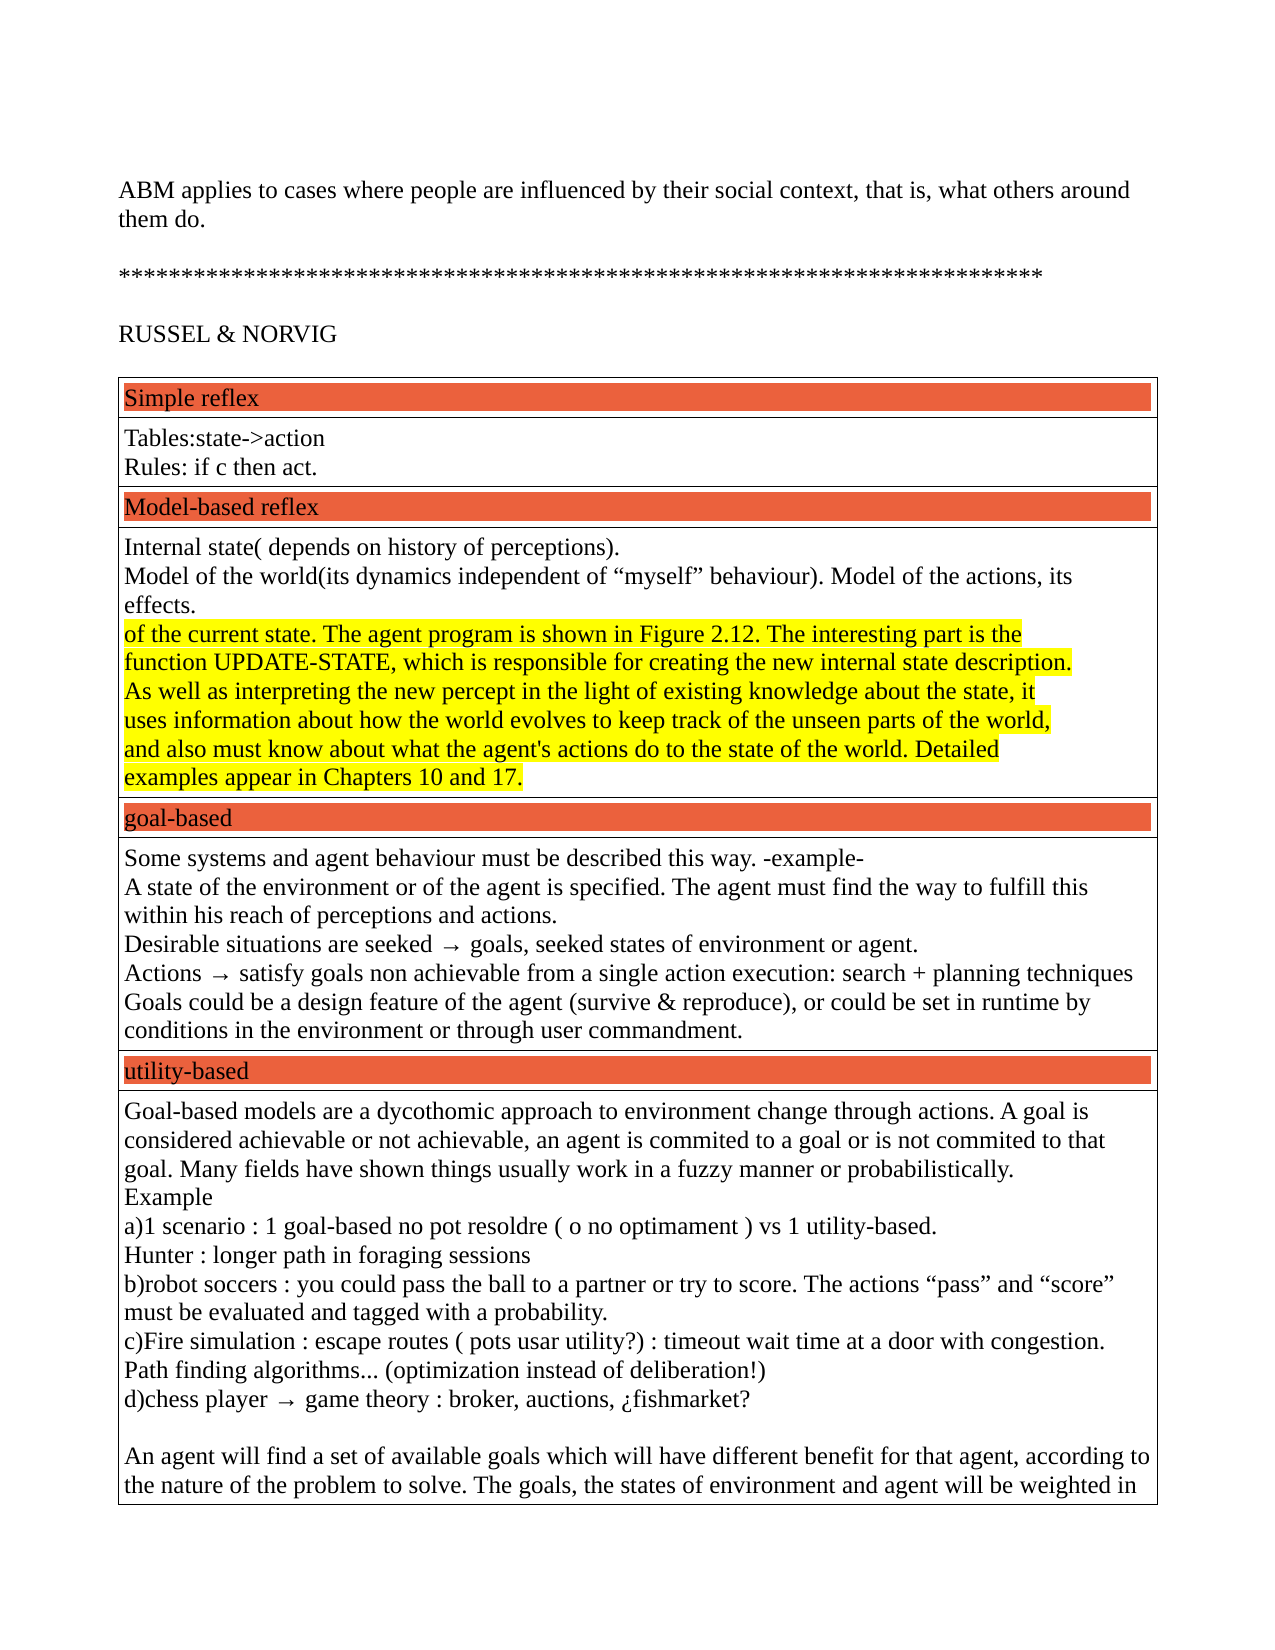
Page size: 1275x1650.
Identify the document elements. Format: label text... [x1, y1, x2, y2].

table_cell Goal-based models are a dycothomic approach to environment change through actions. A goal is considered achievable or not achievable, an agent is commited to a goal or is not commited to that goal. Many fields have shown things usually work in a fuzzy manner or probabilistically. Example a)1 scenario : 1 goal-based no pot resoldre ( o no optimament ) vs 1 utility-based. Hunter : longer path in foraging sessions b)robot soccers : you could pass the ball to a partner or try to score. The actions “pass” and “score” must be evaluated and tagged with a probability. c)Fire simulation : escape routes ( pots usar utility?) : timeout wait time at a door with congestion. Path finding algorithms... (optimization instead of deliberation!) d)chess player → game theory : broker, auctions, ¿fishmarket? An agent will find a set of available goals which will have different benefit for that agent, according to the nature of the problem to solve. The goals, the states of environment and agent will be weighted in [119, 1091, 1157, 1504]
text ABM applies to cases where people are influenced by their social context, that is, what others around them do. [118, 176, 1157, 262]
table_cell Internal state( depends on history of perceptions). Model of the world(its dynamics independent of “myself” behaviour). Model of the actions, its effects. of the current state. The agent program is shown in Figure 2.12. The interesting part is the function UPDATE-STATE, which is responsible for creating the new internal state description. As well as interpreting the new percept in the light of existing knowledge about the state, it uses information about how the world evolves to keep track of the unseen parts of the world, and also must know about what the agent's actions do to the state of the world. Detailed examples appear in Chapters 10 and 17. [119, 528, 1157, 797]
table_cell Some systems and agent behaviour must be described this way. -example- A state of the environment or of the agent is specified. The agent must find the way to fulfill this within his reach of perceptions and actions. Desirable situations are seeked → goals, seeked states of environment or agent. Actions → satisfy goals non achievable from a single action execution: search + planning techniques Goals could be a design feature of the agent (survive & reproduce), or could be set in runtime by conditions in the environment or through user commandment. [119, 838, 1157, 1050]
text ************************************************************************** RUSSEL & NORVIG [118, 262, 1157, 348]
table_cell utility-based [119, 1051, 1157, 1090]
table_cell Model-based reflex [119, 487, 1157, 527]
table_cell Tables:state->action Rules: if c then act. [119, 418, 1157, 486]
table_header Simple reflex [119, 378, 1157, 417]
table_cell goal-based [119, 798, 1157, 837]
